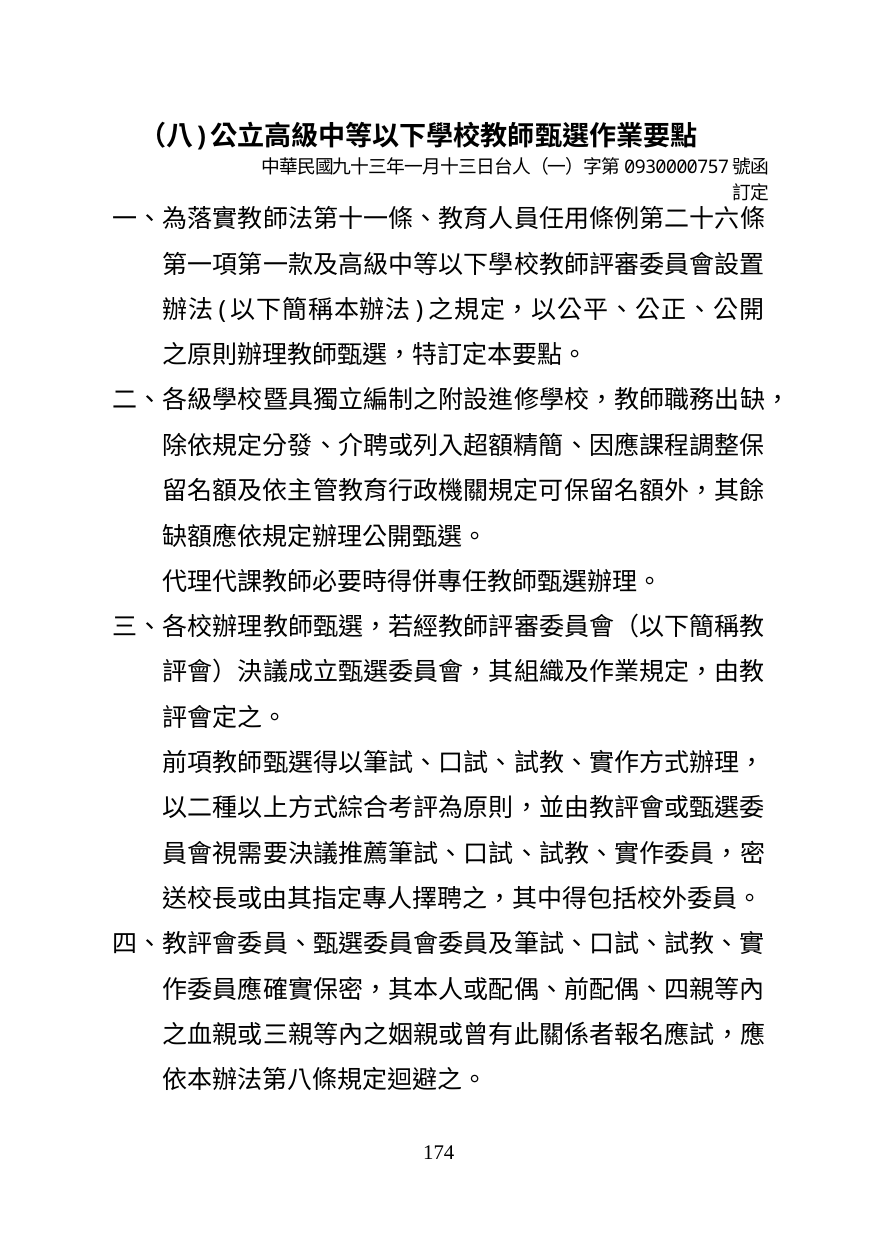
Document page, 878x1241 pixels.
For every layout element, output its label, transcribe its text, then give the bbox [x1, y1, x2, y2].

text （八)公立高級中等以下學校教師甄選作業要點 [112, 114, 765, 154]
text 一、為落實教師法第十一條、教育人員任用條例第二十六條第一項第一款及高級中等以下學校教師評審委員會設置辦法(以下簡稱本辦法)之規定，以公平、公正、公開之原則辦理教師甄選，特訂定本要點。 [112, 199, 765, 371]
text 二、各級學校暨具獨立編制之附設進修學校，教師職務出缺，除依規定分發、介聘或列入超額精簡、因應課程調整保留名額及依主管教育行政機關規定可保留名額外，其餘缺額應依規定辦理公開甄選。 [112, 380, 765, 552]
text 四、教評會委員、甄選委員會委員及筆試、口試、試教、實作委員應確實保密，其本人或配偶、前配偶、四親等內之血親或三親等內之姻親或曾有此關係者報名應試，應依本辦法第八條規定迴避之。 [112, 924, 765, 1096]
text 三、各校辦理教師甄選，若經教師評審委員會（以下簡稱教評會）決議成立甄選委員會，其組織及作業規定，由教評會定之。 [112, 607, 765, 733]
text 中華民國九十三年一月十三日台人（一）字第0930000757號函訂定 [250, 153, 769, 205]
text 代理代課教師必要時得併專任教師甄選辦理。 [112, 561, 765, 597]
text 前項教師甄選得以筆試、口試、試教、實作方式辦理，以二種以上方式綜合考評為原則，並由教評會或甄選委員會視需要決議推薦筆試、口試、試教、實作委員，密送校長或由其指定專人擇聘之，其中得包括校外委員。 [112, 742, 765, 915]
